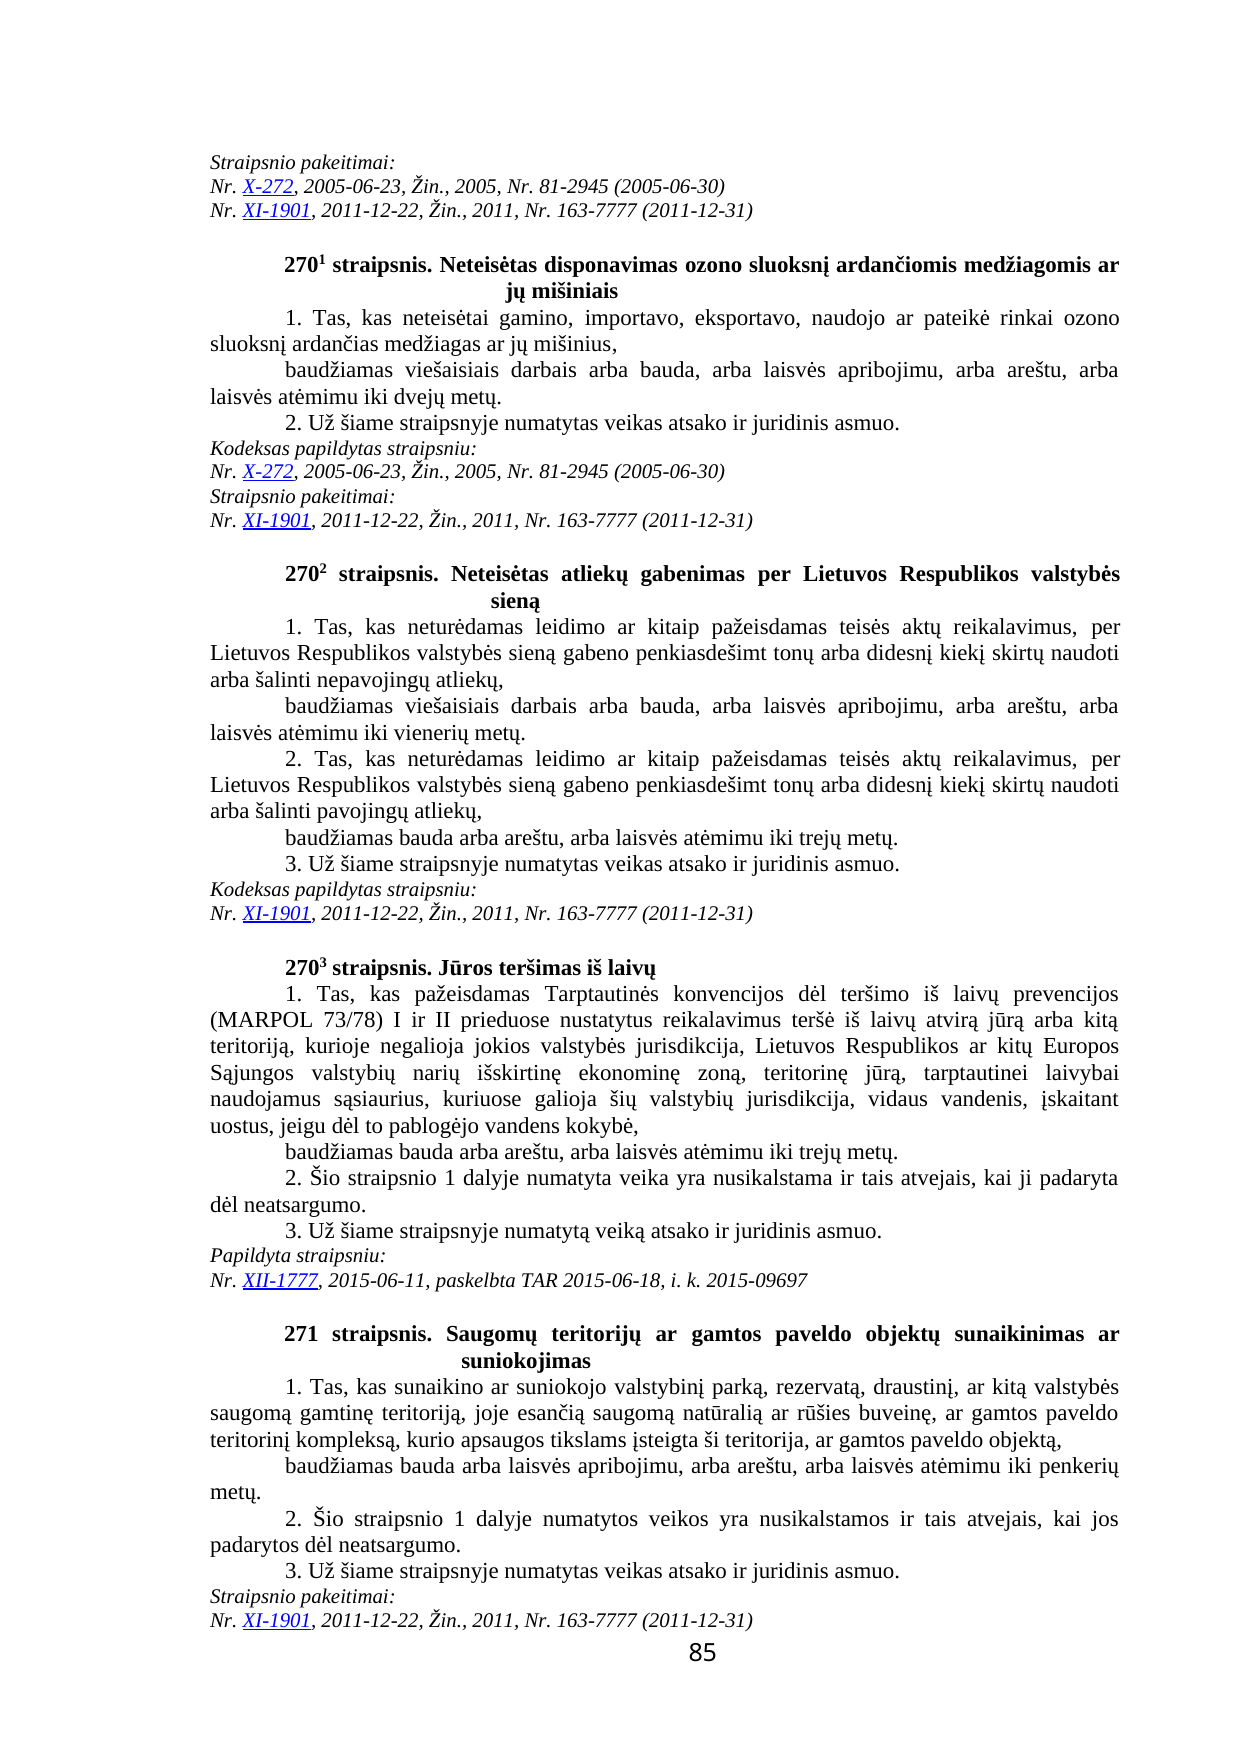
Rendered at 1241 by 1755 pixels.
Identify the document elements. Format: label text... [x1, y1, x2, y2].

text 2702 straipsnis. Neteisėtas atliekų gabenimas per Lietuvos Respublikos valstybės sieną [285, 560, 1120, 613]
text baudžiamas viešaisiais darbais arba bauda, arba laisvės apribojimu, arba areštu, arba laisvės atėmimu iki dvejų metų. [210, 356, 1120, 409]
text Nr. XI-1901, 2011-12-22, Žin., 2011, Nr. 163-7777 (2011-12-31) [210, 901, 1120, 925]
text 2. Šio straipsnio 1 dalyje numatyta veika yra nusikalstama ir tais atvejais, kai ji padaryta dėl neatsargumo. [210, 1164, 1120, 1217]
text Papildyta straipsniu: [210, 1243, 1120, 1267]
text Straipsnio pakeitimai: [210, 1584, 1120, 1608]
text 2701 straipsnis. Neteisėtas disponavimas ozono sluoksnį ardančiomis medžiagomis ar jų mišiniais [284, 251, 1120, 304]
text 2. Už šiame straipsnyje numatytas veikas atsako ir juridinis asmuo. [210, 409, 1120, 435]
text 3. Už šiame straipsnyje numatytas veikas atsako ir juridinis asmuo. [210, 850, 1120, 877]
text 2. Tas, kas neturėdamas leidimo ar kitaip pažeisdamas teisės aktų reikalavimus, per Lietuvos Respublikos valstybės sieną gabeno penkiasdešimt tonų arba didesnį kiekį skirtų naudoti arba šalinti pavojingų atliekų, [210, 745, 1120, 824]
text Kodeksas papildytas straipsniu: [210, 435, 1120, 459]
text 1. Tas, kas neteisėtai gamino, importavo, eksportavo, naudojo ar pateikė rinkai ozono sluoksnį ardančias medžiagas ar jų mišinius, [210, 304, 1120, 356]
text Nr. X-272, 2005-06-23, Žin., 2005, Nr. 81-2945 (2005-06-30) [210, 459, 1120, 483]
text Kodeksas papildytas straipsniu: [210, 877, 1120, 901]
text 1. Tas, kas sunaikino ar suniokojo valstybinį parką, rezervatą, draustinį, ar kitą valstybės saugomą gamtinę teritoriją, joje esančią saugomą natūralią ar rūšies buveinę, ar gamtos paveldo teritorinį kompleksą, kurio apsaugos tikslams įsteigta ši teritorija, ar gamtos paveldo objektą, [210, 1373, 1120, 1452]
text baudžiamas bauda arba areštu, arba laisvės atėmimu iki trejų metų. [210, 1138, 1120, 1164]
text 3. Už šiame straipsnyje numatytas veikas atsako ir juridinis asmuo. [210, 1557, 1120, 1584]
text 3. Už šiame straipsnyje numatytą veiką atsako ir juridinis asmuo. [210, 1217, 1120, 1243]
text Nr. X-272, 2005-06-23, Žin., 2005, Nr. 81-2945 (2005-06-30) [210, 174, 1120, 198]
text baudžiamas bauda arba laisvės apribojimu, arba areštu, arba laisvės atėmimu iki penkerių metų. [210, 1452, 1120, 1505]
text Nr. XI-1901, 2011-12-22, Žin., 2011, Nr. 163-7777 (2011-12-31) [210, 198, 1120, 222]
text baudžiamas bauda arba areštu, arba laisvės atėmimu iki trejų metų. [210, 824, 1120, 850]
text Nr. XI-1901, 2011-12-22, Žin., 2011, Nr. 163-7777 (2011-12-31) [210, 1608, 1120, 1632]
text Straipsnio pakeitimai: [210, 150, 1120, 174]
text Nr. XI-1901, 2011-12-22, Žin., 2011, Nr. 163-7777 (2011-12-31) [210, 508, 1120, 532]
text Nr. XII-1777, 2015-06-11, paskelbta TAR 2015-06-18, i. k. 2015-09697 [210, 1267, 1120, 1292]
text 1. Tas, kas pažeisdamas Tarptautinės konvencijos dėl teršimo iš laivų prevencijos (MARPOL 73/78) I ir II prieduose nustatytus reikalavimus teršė iš laivų atvirą jūrą arba kitą teritoriją, kurioje negalioja jokios valstybės jurisdikcija, Lietuvos Respublikos ar kitų Europos Sąjungos valstybių narių išskirtinę ekonominę zoną, teritorinę jūrą, tarptautinei laivybai naudojamus sąsiaurius, kuriuose galioja šių valstybių jurisdikcija, vidaus vandenis, įskaitant uostus, jeigu dėl to pablogėjo vandens kokybė, [210, 980, 1120, 1138]
text 271 straipsnis. Saugomų teritorijų ar gamtos paveldo objektų sunaikinimas ar suniokojimas [284, 1320, 1120, 1373]
text Straipsnio pakeitimai: [210, 483, 1120, 508]
text 2703 straipsnis. Jūros teršimas iš laivų [210, 953, 1120, 980]
text 1. Tas, kas neturėdamas leidimo ar kitaip pažeisdamas teisės aktų reikalavimus, per Lietuvos Respublikos valstybės sieną gabeno penkiasdešimt tonų arba didesnį kiekį skirtų naudoti arba šalinti nepavojingų atliekų, [210, 613, 1120, 692]
text 2. Šio straipsnio 1 dalyje numatytos veikos yra nusikalstamos ir tais atvejais, kai jos padarytos dėl neatsargumo. [210, 1505, 1120, 1557]
text baudžiamas viešaisiais darbais arba bauda, arba laisvės apribojimu, arba areštu, arba laisvės atėmimu iki vienerių metų. [210, 692, 1120, 745]
